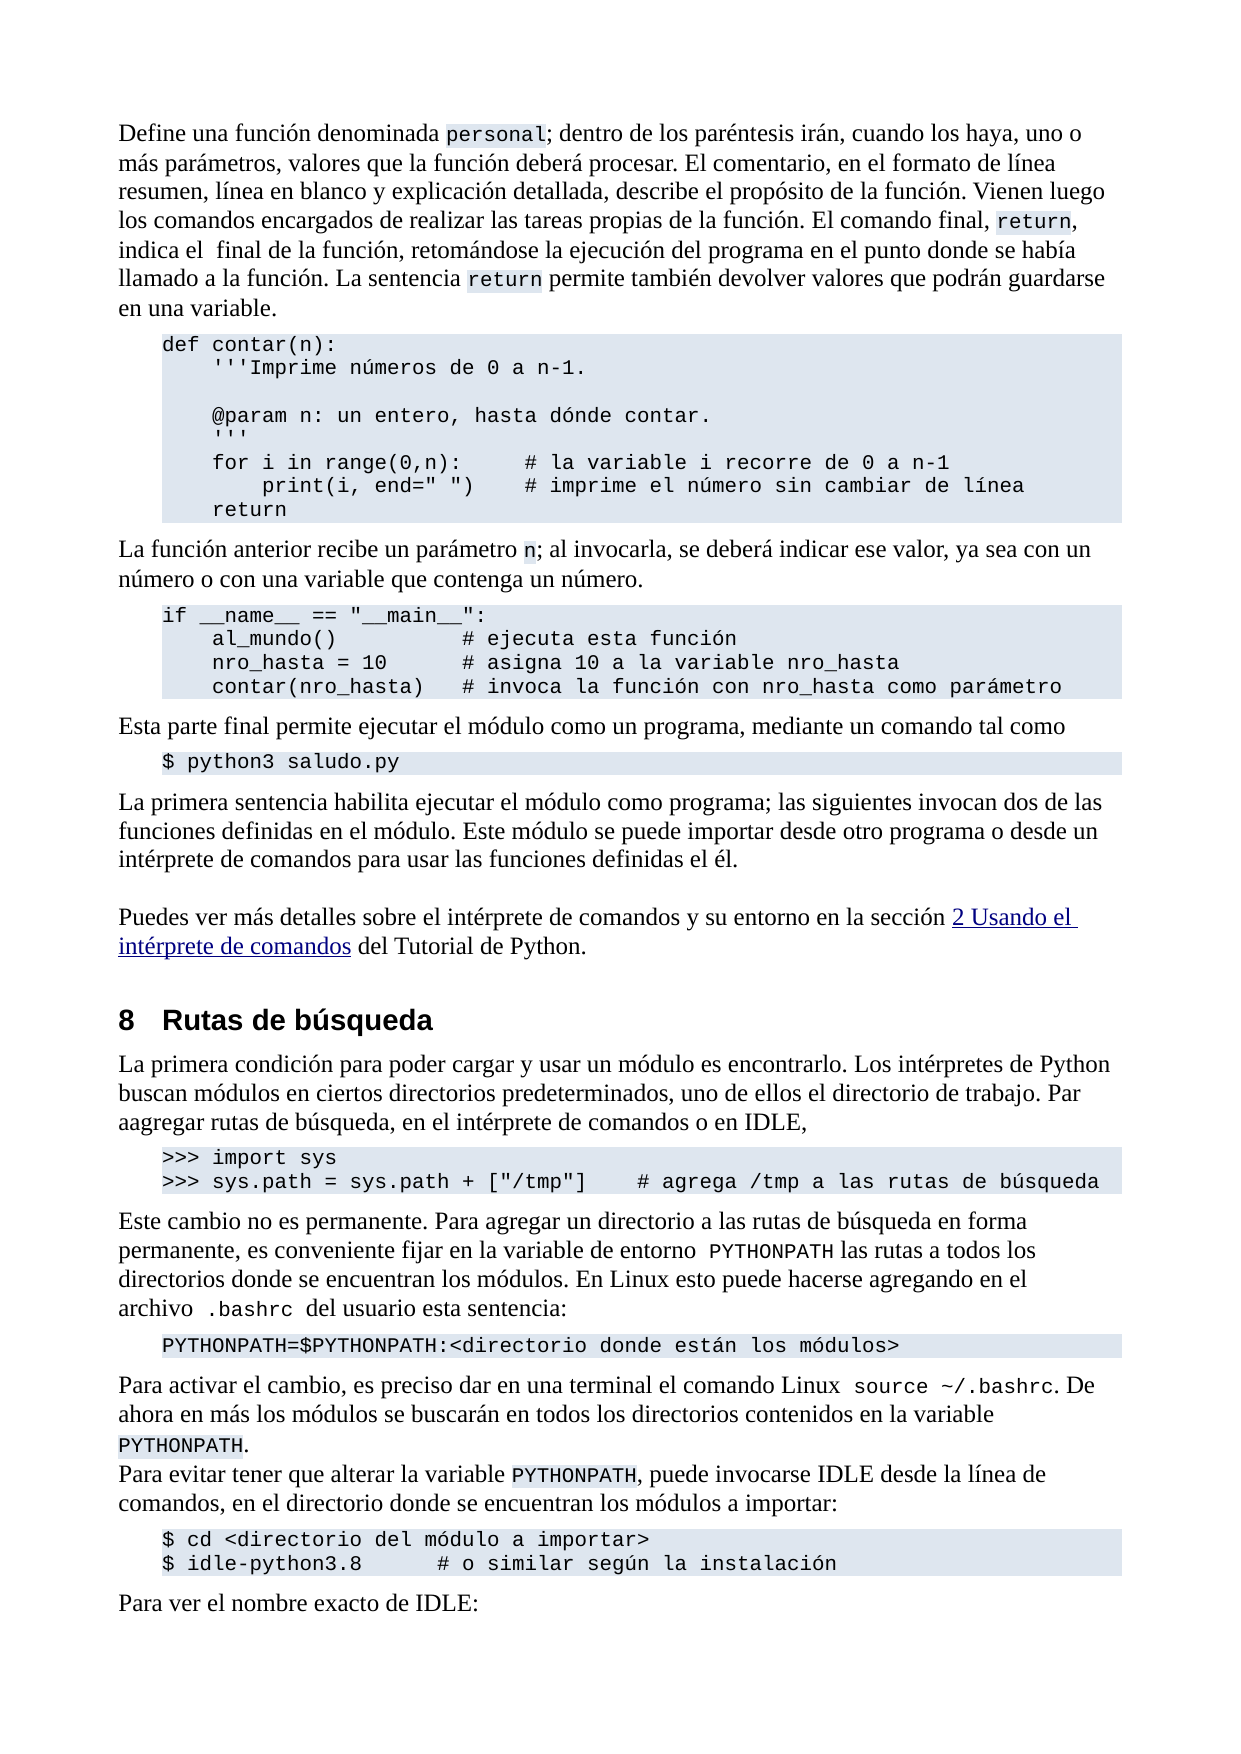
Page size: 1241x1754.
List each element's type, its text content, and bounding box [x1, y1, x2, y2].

text al_mundo() # ejecuta esta función [162, 628, 1122, 652]
text print(i, end=" ") # imprime el número sin cambiar de línea [162, 476, 1122, 499]
text return [162, 499, 1122, 523]
text if __name__ == "__main__": [162, 605, 1122, 628]
text La función anterior recibe un parámetro n; al invocarla, se deberá indicar ese valor, ya sea con un número o con una variable que contenga un número. [118, 534, 1122, 593]
text for i in range(0,n): # la variable i recorre de 0 a n-1 [162, 452, 1122, 476]
text Esta parte final permite ejecutar el módulo como un programa, mediante un comando tal como [118, 711, 1122, 740]
subtitle Rutas de búsqueda [118, 1003, 1122, 1037]
text Para ver el nombre exacto de IDLE: [118, 1588, 1122, 1617]
text PYTHONPATH=$PYTHONPATH:<directorio donde están los módulos> [162, 1334, 1122, 1358]
text '''Imprime números de 0 a n-1. [162, 357, 1122, 381]
text >>> import sys [162, 1147, 1122, 1171]
text La primera condición para poder cargar y usar un módulo es encontrarlo. Los intérpretes de Python buscan módulos en ciertos directorios predeterminados, uno de ellos el directorio de trabajo. Par aagregar rutas de búsqueda, en el intérprete de comandos o en IDLE, [118, 1049, 1122, 1135]
text nro_hasta = 10 # asigna 10 a la variable nro_hasta [162, 652, 1122, 676]
text contar(nro_hasta) # invoca la función con nro_hasta como parámetro [162, 676, 1122, 699]
text ''' [162, 428, 1122, 452]
text Para activar el cambio, es preciso dar en una terminal el comando Linux source ~/.bashrc. De ahora en más los módulos se buscarán en todos los directorios contenidos en la variable PYTHONPATH. [118, 1370, 1122, 1459]
text $ idle-python3.8 # o similar según la instalación [162, 1552, 1122, 1576]
text $ cd <directorio del módulo a importar> [162, 1529, 1122, 1552]
text Define una función denominada personal; dentro de los paréntesis irán, cuando los haya, uno o más parámetros, valores que la función deberá procesar. El comentario, en el formato de línea resumen, línea en blanco y explicación detallada, describe el propósito de la función. Vienen luego los comandos encargados de realizar las tareas propias de la función. El comando final, return, indica el final de la función, retomándose la ejecución del programa en el punto donde se había llamado a la función. La sentencia return permite también devolver valores que podrán guardarse en una variable. [118, 118, 1122, 322]
text Este cambio no es permanente. Para agregar un directorio a las rutas de búsqueda en forma permanente, es conveniente fijar en la variable de entorno PYTHONPATH las rutas a todos los directorios donde se encuentran los módulos. En Linux esto puede hacerse agregando en el archivo .bashrc del usuario esta sentencia: [118, 1206, 1122, 1323]
text La primera sentencia habilita ejecutar el módulo como programa; las siguientes invocan dos de las funciones definidas en el módulo. Este módulo se puede importar desde otro programa o desde un intérprete de comandos para usar las funciones definidas el él. [118, 787, 1122, 873]
text $ python3 saludo.py [162, 752, 1122, 775]
text def contar(n): [162, 334, 1122, 357]
text Para evitar tener que alterar la variable PYTHONPATH, puede invocarse IDLE desde la línea de comandos, en el directorio donde se encuentran los módulos a importar: [118, 1459, 1122, 1517]
text Puedes ver más detalles sobre el intérprete de comandos y su entorno en la sección 2 Usando el intérprete de comandos del Tutorial de Python. [118, 902, 1122, 959]
text >>> sys.path = sys.path + ["/tmp"] # agrega /tmp a las rutas de búsqueda [162, 1171, 1122, 1194]
text @param n: un entero, hasta dónde contar. [162, 404, 1122, 428]
